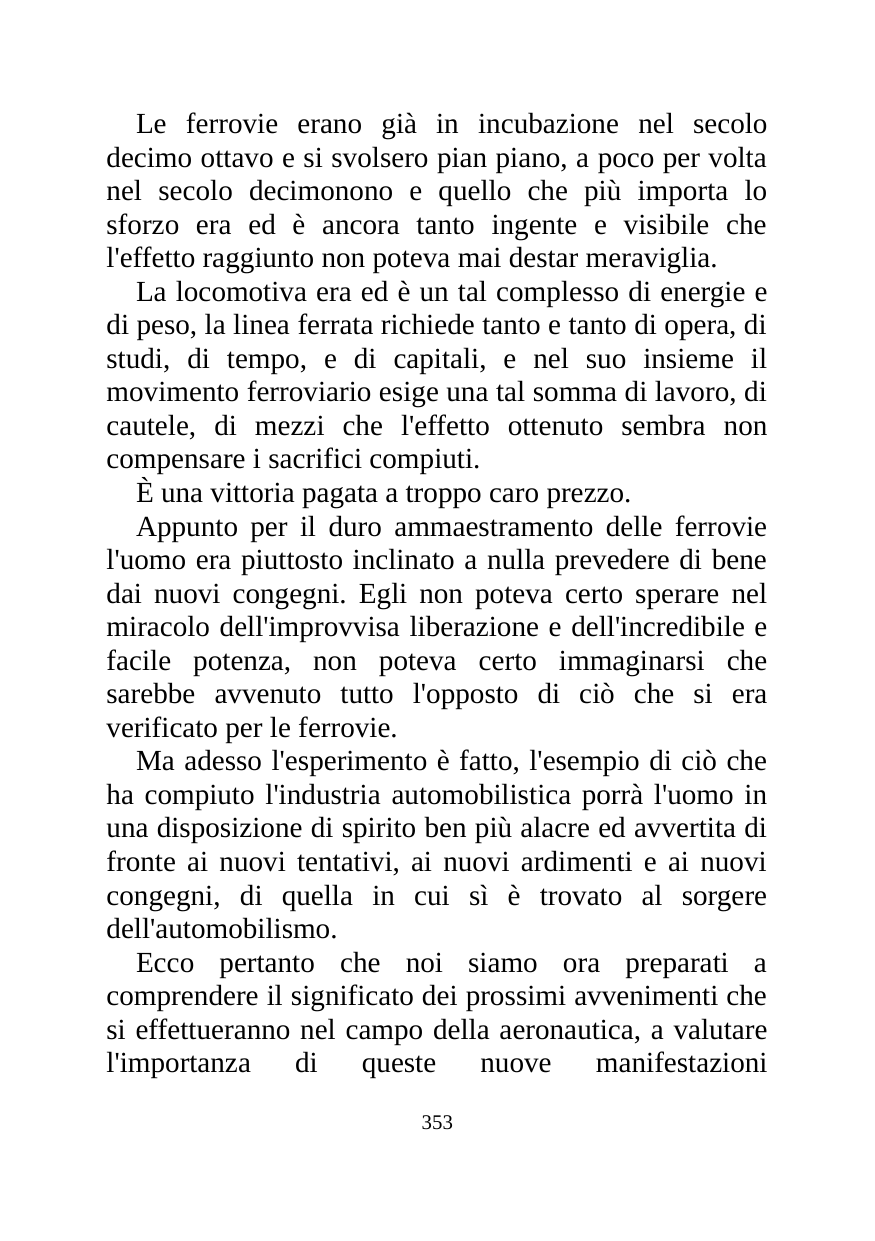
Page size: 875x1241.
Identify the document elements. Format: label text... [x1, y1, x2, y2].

text Ecco pertanto che noi siamo ora preparati a comprendere il significato dei prossimi avvenimenti che si effettueranno nel campo della aeronautica, a valutare l'importanza di queste nuove manifestazioni [106, 945, 768, 1079]
text Appunto per il duro ammaestramento delle ferrovie l'uomo era piuttosto inclinato a nulla prevedere di bene dai nuovi congegni. Egli non poteva certo sperare nel miracolo dell'improvvisa liberazione e dell'incredibile e facile potenza, non poteva certo immaginarsi che sarebbe avvenuto tutto l'opposto di ciò che si era verificato per le ferrovie. [106, 509, 768, 743]
text È una vittoria pagata a troppo caro prezzo. [106, 475, 768, 509]
text La locomotiva era ed è un tal complesso di energie e di peso, la linea ferrata richiede tanto e tanto di opera, di studi, di tempo, e di capitali, e nel suo insieme il movimento ferroviario esige una tal somma di lavoro, di cautele, di mezzi che l'effetto ottenuto sembra non compensare i sacrifici compiuti. [106, 274, 768, 475]
text Le ferrovie erano già in incubazione nel secolo decimo ottavo e si svolsero pian piano, a poco per volta nel secolo decimonono e quello che più importa lo sforzo era ed è ancora tanto ingente e visibile che l'effetto raggiunto non poteva mai destar meraviglia. [106, 106, 768, 274]
text Ma adesso l'esperimento è fatto, l'esempio di ciò che ha compiuto l'industria automobilistica porrà l'uomo in una disposizione di spirito ben più alacre ed avvertita di fronte ai nuovi tentativi, ai nuovi ardimenti e ai nuovi congegni, di quella in cui sì è trovato al sorgere dell'automobilismo. [106, 743, 768, 945]
